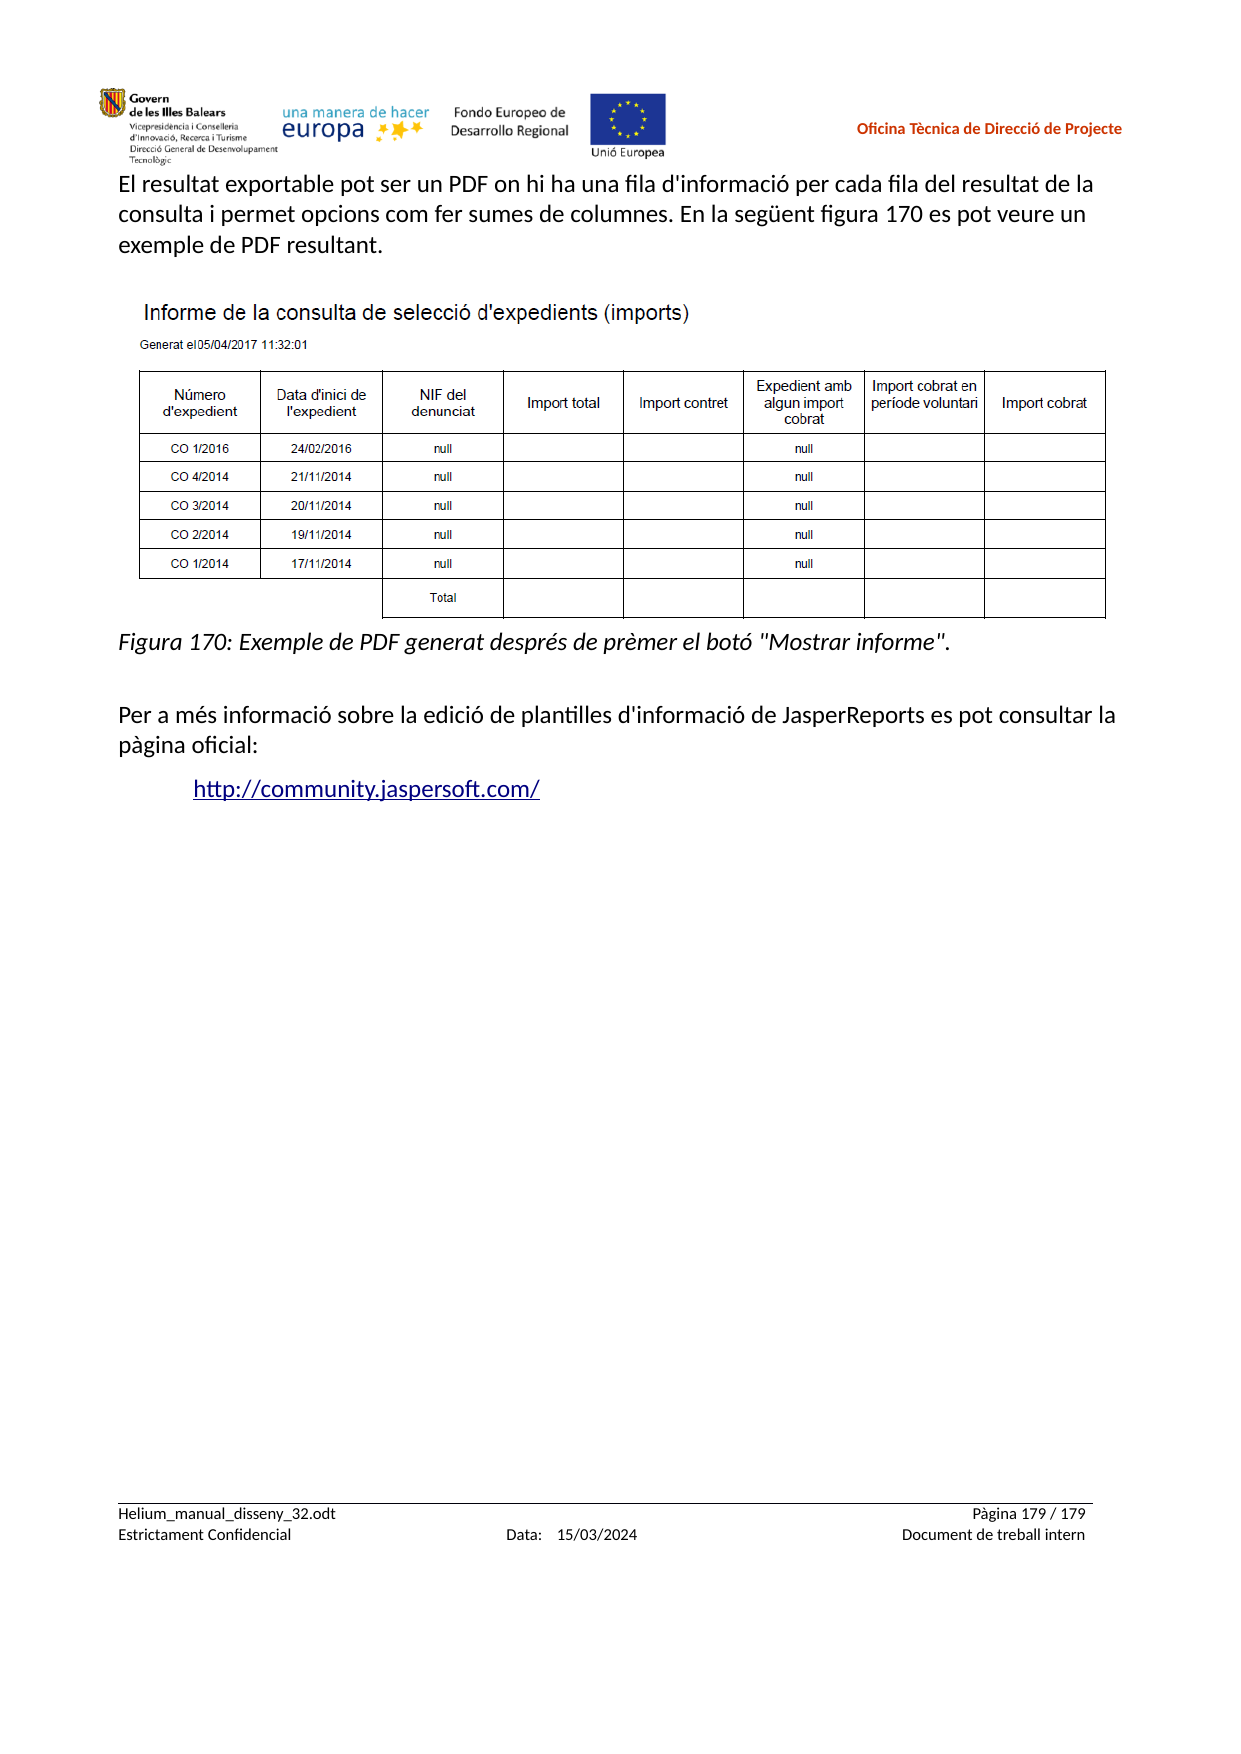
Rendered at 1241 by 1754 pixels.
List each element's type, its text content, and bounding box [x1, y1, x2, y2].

text http://community.jaspersoft.com/ [118, 773, 1122, 803]
text Figura 170: Exemple de PDF generat després de prèmer el botó "Mostrar informe". [118, 626, 1122, 656]
picture [118, 284, 1123, 626]
text El resultat exportable pot ser un PDF on hi ha una fila d'informació per cada fila del resultat de la consulta i permet opcions com fer sumes de columnes. En la següent figura 170 es pot veure un exemple de PDF resultant. [118, 168, 1122, 259]
picture [99, 87, 668, 166]
text Per a més informació sobre la edició de plantilles d'informació de JasperReports es pot consultar la pàgina oficial: [118, 699, 1122, 760]
